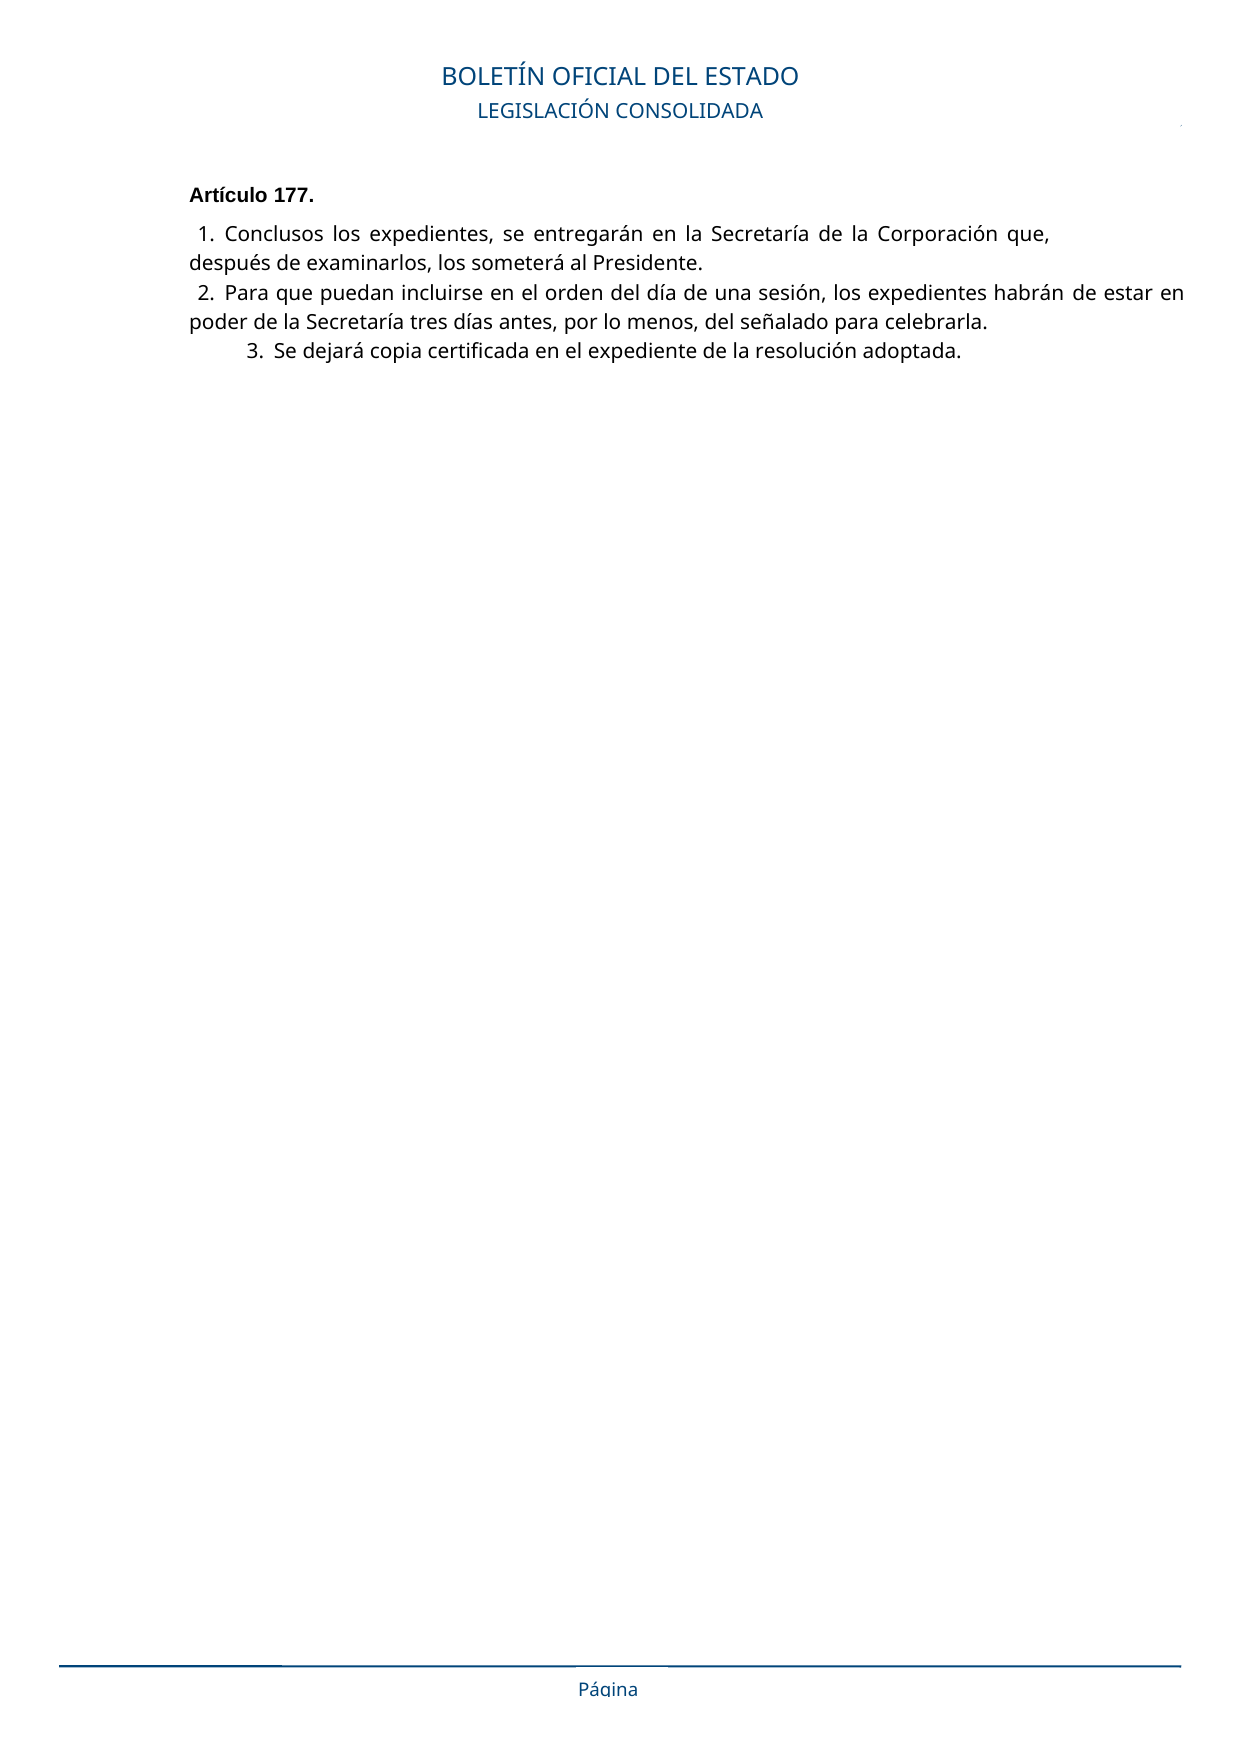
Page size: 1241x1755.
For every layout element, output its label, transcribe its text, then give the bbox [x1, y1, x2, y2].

list Conclusos los expedientes, se entregarán en la Secretaría de la Corporación que, después de examinarlos, los someterá al Presidente. [162, 219, 1052, 277]
list Se dejará copia certificada en el expediente de la resolución adoptada. [246, 337, 1184, 365]
list Para que puedan incluirse en el orden del día de una sesión, los expedientes habrán de estar en poder de la Secretaría tres días antes, por lo menos, del señalado para celebrarla. [162, 278, 1184, 336]
subtitle Artículo 177. [189, 183, 1184, 207]
